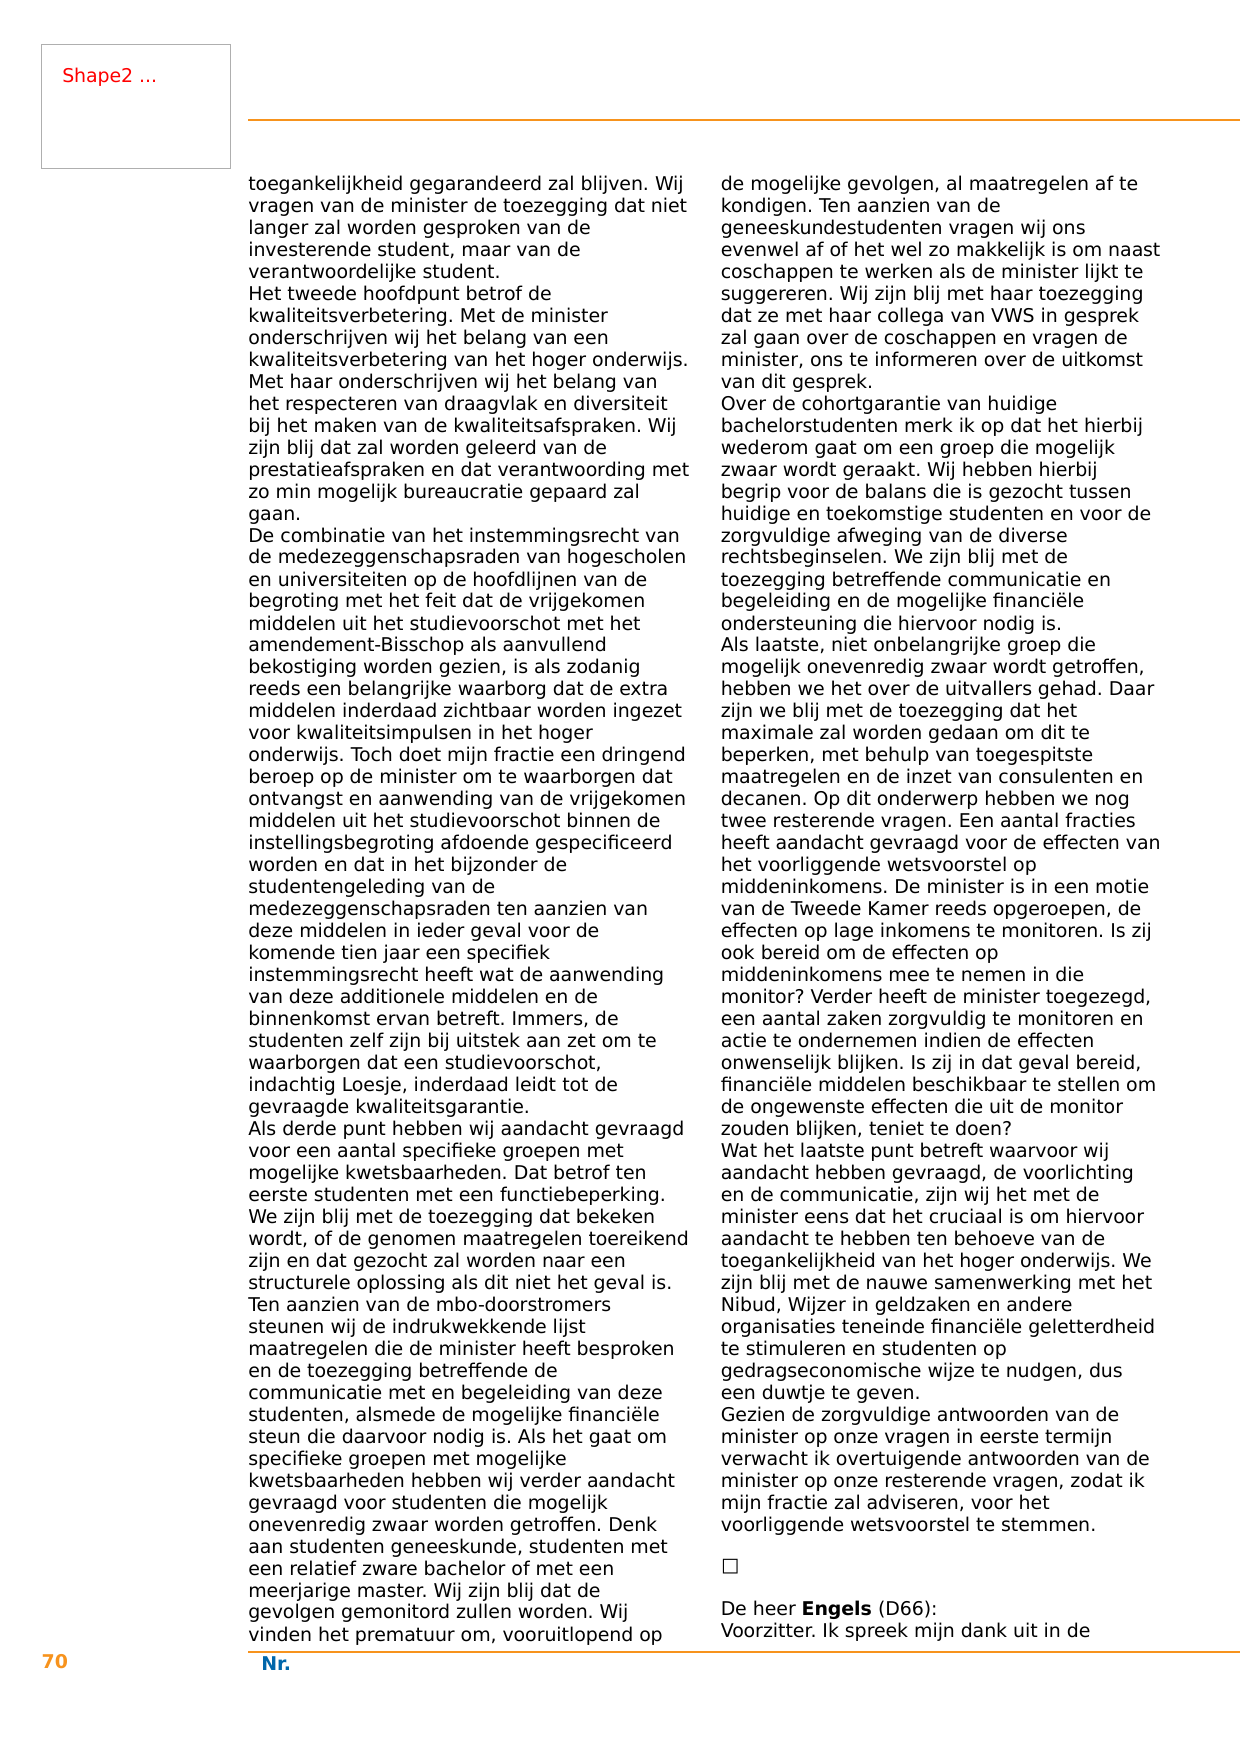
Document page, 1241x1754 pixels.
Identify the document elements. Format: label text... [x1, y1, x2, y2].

text Het tweede hoofdpunt betrof de kwaliteitsverbetering. Met de minister onderschrijven wij het belang van een kwaliteitsverbetering van het hoger onderwijs. Met haar onderschrijven wij het belang van het respecteren van draagvlak en diversiteit bij het maken van de kwaliteitsafspraken. Wij zijn blij dat zal worden geleerd van de prestatieafspraken en dat verantwoording met zo min mogelijk bureaucratie gepaard zal gaan. [248, 283, 691, 524]
text ⬜ [721, 1556, 1163, 1577]
text De combinatie van het instemmingsrecht van de medezeggenschapsraden van hogescholen en universiteiten op de hoofdlijnen van de begroting met het feit dat de vrijgekomen middelen uit het studievoorschot met het amendement-Bisschop als aanvullend bekostiging worden gezien, is als zodanig reeds een belangrijke waarborg dat de extra middelen inderdaad zichtbaar worden ingezet voor kwaliteitsimpulsen in het hoger onderwijs. Toch doet mijn fractie een dringend beroep op de minister om te waarborgen dat ontvangst en aanwending van de vrijgekomen middelen uit het studievoorschot binnen de instellingsbegroting afdoende gespecificeerd worden en dat in het bijzonder de studentengeleding van de medezeggenschapsraden ten aanzien van deze middelen in ieder geval voor de komende tien jaar een specifiek instemmingsrecht heeft wat de aanwending van deze additionele middelen en de binnenkomst ervan betreft. Immers, de studenten zelf zijn bij uitstek aan zet om te waarborgen dat een studievoorschot, indachtig Loesje, inderdaad leidt tot de gevraagde kwaliteitsgarantie. [248, 524, 691, 1118]
text Gezien de zorgvuldige antwoorden van de minister op onze vragen in eerste termijn verwacht ik overtuigende antwoorden van de minister op onze resterende vragen, zodat ik mijn fractie zal adviseren, voor het voorliggende wetsvoorstel te stemmen. [721, 1404, 1163, 1536]
text toegankelijkheid gegarandeerd zal blijven. Wij vragen van de minister de toezegging dat niet langer zal worden gesproken van de investerende student, maar van de verantwoordelijke student. [248, 173, 691, 283]
text De heer Engels (D66): [721, 1597, 1163, 1619]
text Als derde punt hebben wij aandacht gevraagd voor een aantal specifieke groepen met mogelijke kwetsbaarheden. Dat betrof ten eerste studenten met een functiebeperking. We zijn blij met de toezegging dat bekeken wordt, of de genomen maatregelen toereikend zijn en dat gezocht zal worden naar een structurele oplossing als dit niet het geval is. Ten aanzien van de mbo-doorstromers steunen wij de indrukwekkende lijst maatregelen die de minister heeft besproken en de toezegging betreffende de communicatie met en begeleiding van deze studenten, alsmede de mogelijke financiële steun die daarvoor nodig is. Als het gaat om specifieke groepen met mogelijke kwetsbaarheden hebben wij verder aandacht gevraagd voor studenten die mogelijk onevenredig zwaar worden getroffen. Denk aan studenten geneeskunde, studenten met een relatief zware bachelor of met een meerjarige master. Wij zijn blij dat de gevolgen gemonitord zullen worden. Wij vinden het prematuur om, vooruitlopend op [248, 1118, 691, 1645]
text Wat het laatste punt betreft waarvoor wij aandacht hebben gevraagd, de voorlichting en de communicatie, zijn wij het met de minister eens dat het cruciaal is om hiervoor aandacht te hebben ten behoeve van de toegankelijkheid van het hoger onderwijs. We zijn blij met de nauwe samenwerking met het Nibud, Wijzer in geldzaken en andere organisaties teneinde financiële geletterdheid te stimuleren en studenten op gedragseconomische wijze te nudgen, dus een duwtje te geven. [721, 1140, 1163, 1404]
text Over de cohortgarantie van huidige bachelorstudenten merk ik op dat het hierbij wederom gaat om een groep die mogelijk zwaar wordt geraakt. Wij hebben hierbij begrip voor de balans die is gezocht tussen huidige en toekomstige studenten en voor de zorgvuldige afweging van de diverse rechtsbeginselen. We zijn blij met de toezegging betreffende communicatie en begeleiding en de mogelijke financiële ondersteuning die hiervoor nodig is. [721, 393, 1163, 634]
text de mogelijke gevolgen, al maatregelen af te kondigen. Ten aanzien van de geneeskundestudenten vragen wij ons evenwel af of het wel zo makkelijk is om naast coschappen te werken als de minister lijkt te suggereren. Wij zijn blij met haar toezegging dat ze met haar collega van VWS in gesprek zal gaan over de coschappen en vragen de minister, ons te informeren over de uitkomst van dit gesprek. [721, 173, 1163, 393]
text Als laatste, niet onbelangrijke groep die mogelijk onevenredig zwaar wordt getroffen, hebben we het over de uitvallers gehad. Daar zijn we blij met de toezegging dat het maximale zal worden gedaan om dit te beperken, met behulp van toegespitste maatregelen en de inzet van consulenten en decanen. Op dit onderwerp hebben we nog twee resterende vragen. Een aantal fracties heeft aandacht gevraagd voor de effecten van het voorliggende wetsvoorstel op middeninkomens. De minister is in een motie van de Tweede Kamer reeds opgeroepen, de effecten op lage inkomens te monitoren. Is zij ook bereid om de effecten op middeninkomens mee te nemen in die monitor? Verder heeft de minister toegezegd, een aantal zaken zorgvuldig te monitoren en actie te ondernemen indien de effecten onwenselijk blijken. Is zij in dat geval bereid, financiële middelen beschikbaar te stellen om de ongewenste effecten die uit de monitor zouden blijken, teniet te doen? [721, 634, 1163, 1140]
text Voorzitter. Ik spreek mijn dank uit in de [721, 1619, 1163, 1641]
